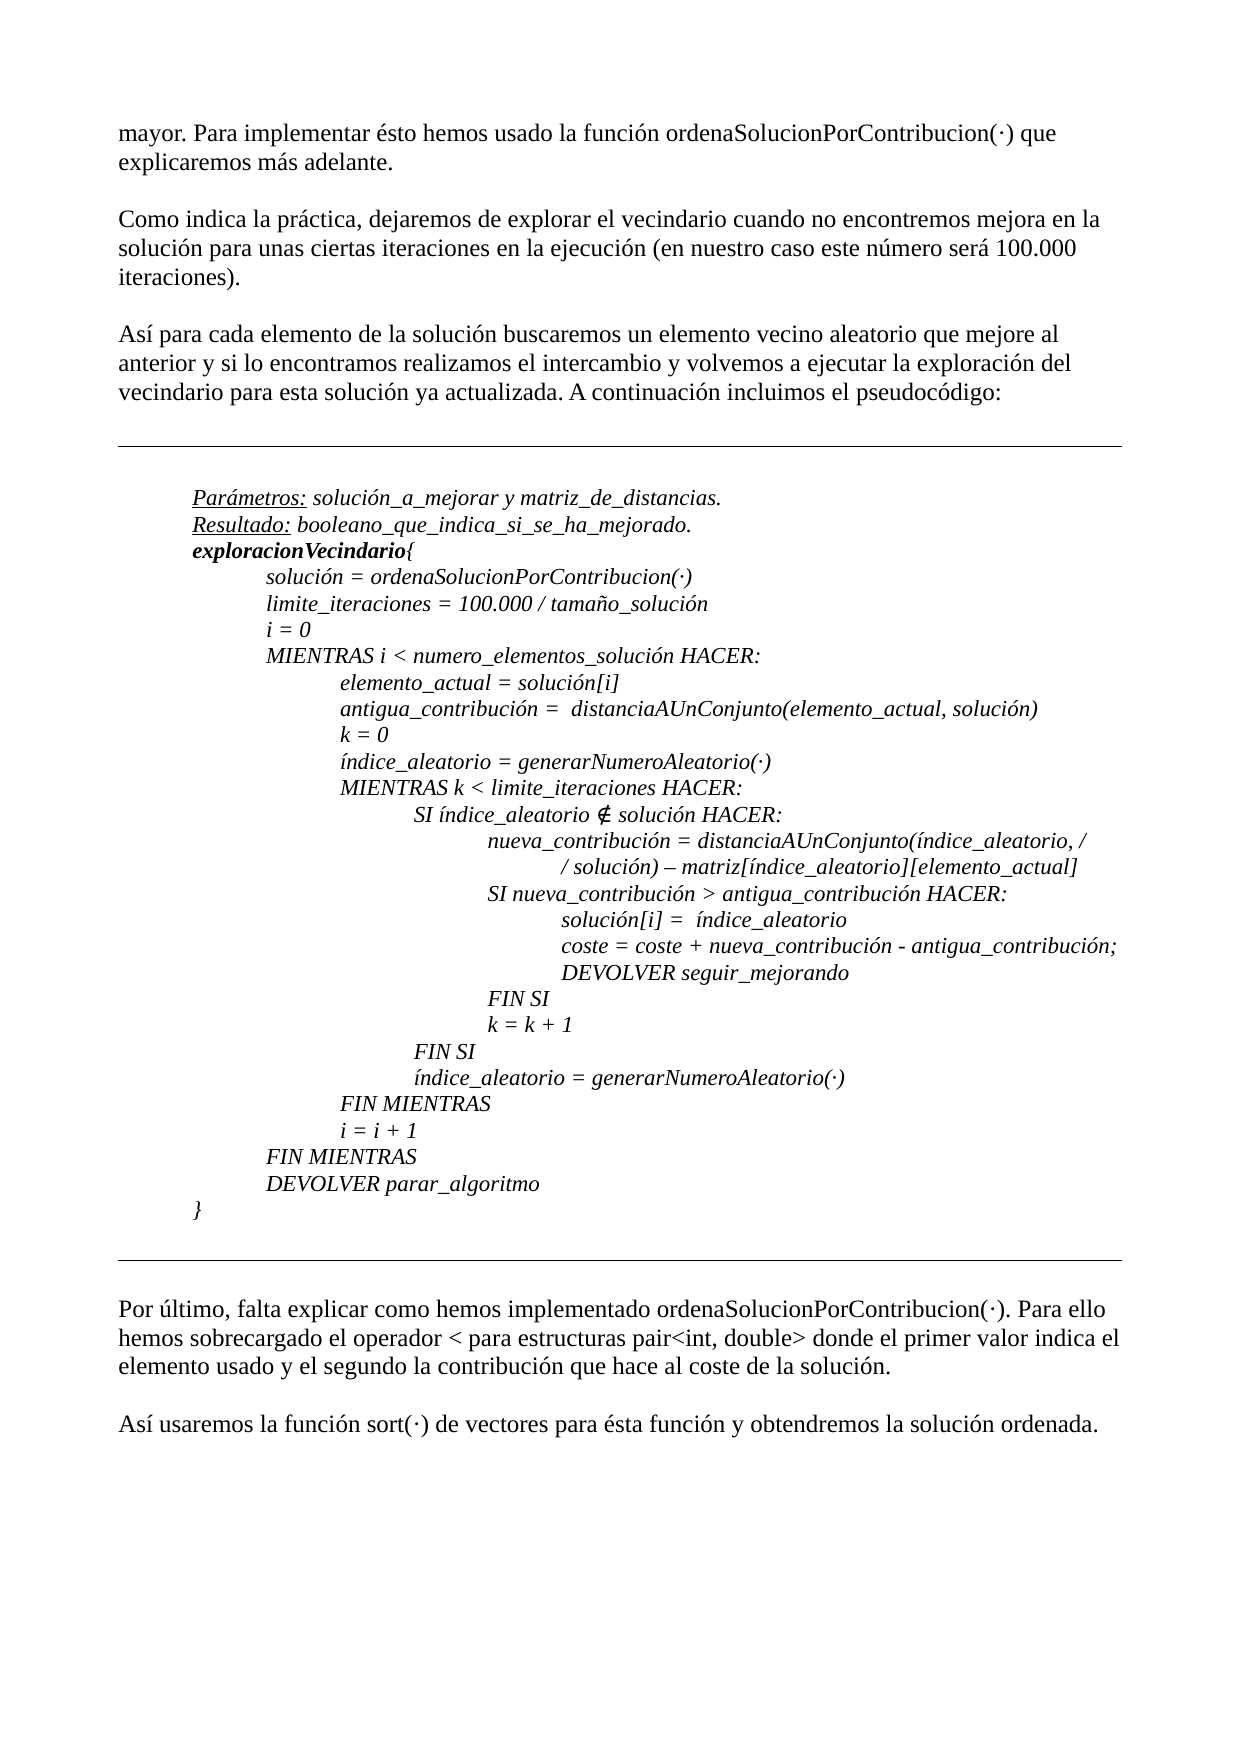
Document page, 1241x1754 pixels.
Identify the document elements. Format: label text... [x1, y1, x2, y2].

text Parámetros: solución_a_mejorar y matriz_de_distancias. [118, 482, 1122, 511]
text mayor. Para implementar ésto hemos usado la función ordenaSolucionPorContribucion(·) que explicaremos más adelante. [118, 118, 1122, 176]
text Por último, falta explicar como hemos implementado ordenaSolucionPorContribucion(·). Para ello hemos sobrecargado el operador < para estructuras pair<int, double> donde el primer valor indica el elemento usado y el segundo la contribución que hace al coste de la solución. [118, 1294, 1122, 1380]
text limite_iteraciones = 100.000 / tamaño_solución [118, 590, 1122, 616]
text Así usaremos la función sort(·) de vectores para ésta función y obtendremos la solución ordenada. [118, 1409, 1122, 1438]
text i = 0 [118, 616, 1122, 642]
text Así para cada elemento de la solución buscaremos un elemento vecino aleatorio que mejore al anterior y si lo encontramos realizamos el intercambio y volvemos a ejecutar la exploración del vecindario para esta solución ya actualizada. A continuación incluimos el pseudocódigo: [118, 319, 1122, 406]
text elemento_actual = solución[i] [118, 669, 1122, 695]
text FIN SI [118, 1038, 1122, 1064]
text SI nueva_contribución > antigua_contribución HACER: [118, 880, 1122, 906]
text k = k + 1 [118, 1011, 1122, 1038]
text SI índice_aleatorio ∉ solución HACER: [118, 801, 1122, 827]
text solución = ordenaSolucionPorContribucion(·) [118, 563, 1122, 590]
text coste = coste + nueva_contribución - antigua_contribución; [118, 932, 1122, 959]
text Como indica la práctica, dejaremos de explorar el vecindario cuando no encontremos mejora en la solución para unas ciertas iteraciones en la ejecución (en nuestro caso este número será 100.000 iteraciones). [118, 204, 1122, 291]
text MIENTRAS i < numero_elementos_solución HACER: [118, 642, 1122, 669]
text nueva_contribución = distanciaAUnConjunto(índice_aleatorio, / / solución) – matriz[índice_aleatorio][elemento_actual] [118, 827, 1122, 880]
text FIN SI [118, 985, 1122, 1011]
text Resultado: booleano_que_indica_si_se_ha_mejorado. [118, 511, 1122, 537]
text } [118, 1196, 1122, 1222]
text i = i + 1 [118, 1117, 1122, 1143]
text MIENTRAS k < limite_iteraciones HACER: [118, 774, 1122, 801]
text índice_aleatorio = generarNumeroAleatorio(·) [118, 748, 1122, 774]
text k = 0 [118, 722, 1122, 748]
text DEVOLVER seguir_mejorando [118, 959, 1122, 985]
text FIN MIENTRAS [118, 1143, 1122, 1169]
text FIN MIENTRAS [118, 1091, 1122, 1117]
text antigua_contribución = distanciaAUnConjunto(elemento_actual, solución) [118, 695, 1122, 722]
text solución[i] = índice_aleatorio [118, 906, 1122, 932]
text DEVOLVER parar_algoritmo [118, 1169, 1122, 1196]
text índice_aleatorio = generarNumeroAleatorio(·) [118, 1064, 1122, 1091]
text exploracionVecindario{ [118, 537, 1122, 563]
